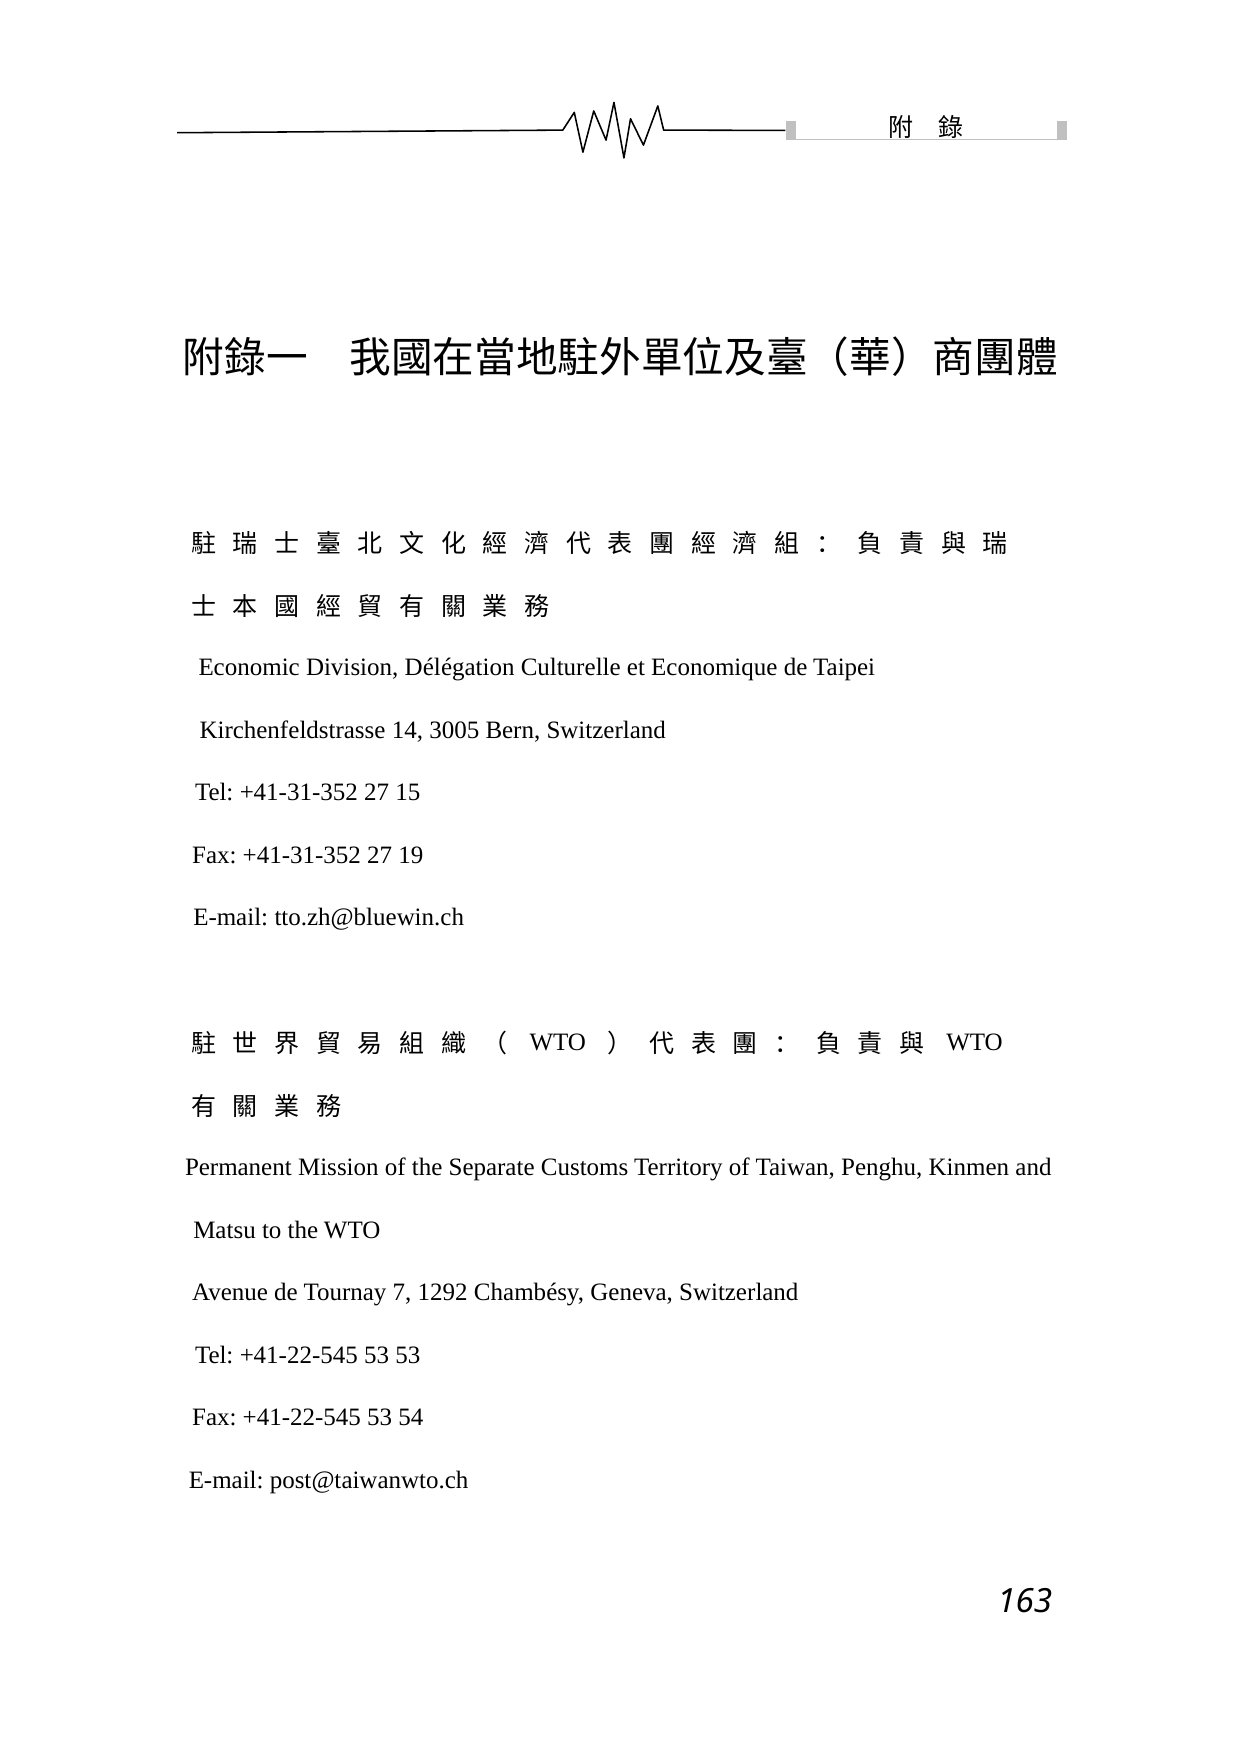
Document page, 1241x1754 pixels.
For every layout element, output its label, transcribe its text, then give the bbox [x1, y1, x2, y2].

text Tel: +41-31-352 27 15 [183, 750, 1054, 813]
text E-mail: post@taiwanwto.ch [183, 1438, 1054, 1500]
text Kirchenfeldstrasse 14, 3005 Bern, Switzerland [183, 688, 1054, 750]
text Avenue de Tournay 7, 1292 Chambésy, Geneva, Switzerland [183, 1250, 1054, 1313]
text 駐瑞士臺北文化經濟代表團經濟組：負責與瑞士本國經貿有關業務 [183, 500, 1054, 625]
text Economic Division, Délégation Culturelle et Economique de Taipei [183, 625, 1054, 688]
text Fax: +41-31-352 27 19 [183, 813, 1054, 875]
text Tel: +41-22-545 53 53 [183, 1313, 1054, 1375]
text E-mail: tto.zh@bluewin.ch [183, 875, 1054, 938]
text 附錄一 我國在當地駐外單位及臺（華）商團體 [183, 313, 1058, 375]
text Permanent Mission of the Separate Customs Territory of Taiwan, Penghu, Kinmen and Matsu to the WTO [183, 1125, 1054, 1250]
text Fax: +41-22-545 53 54 [183, 1375, 1054, 1438]
text 駐世界貿易組織（WTO）代表團：負責與WTO有關業務 [183, 1000, 1054, 1125]
